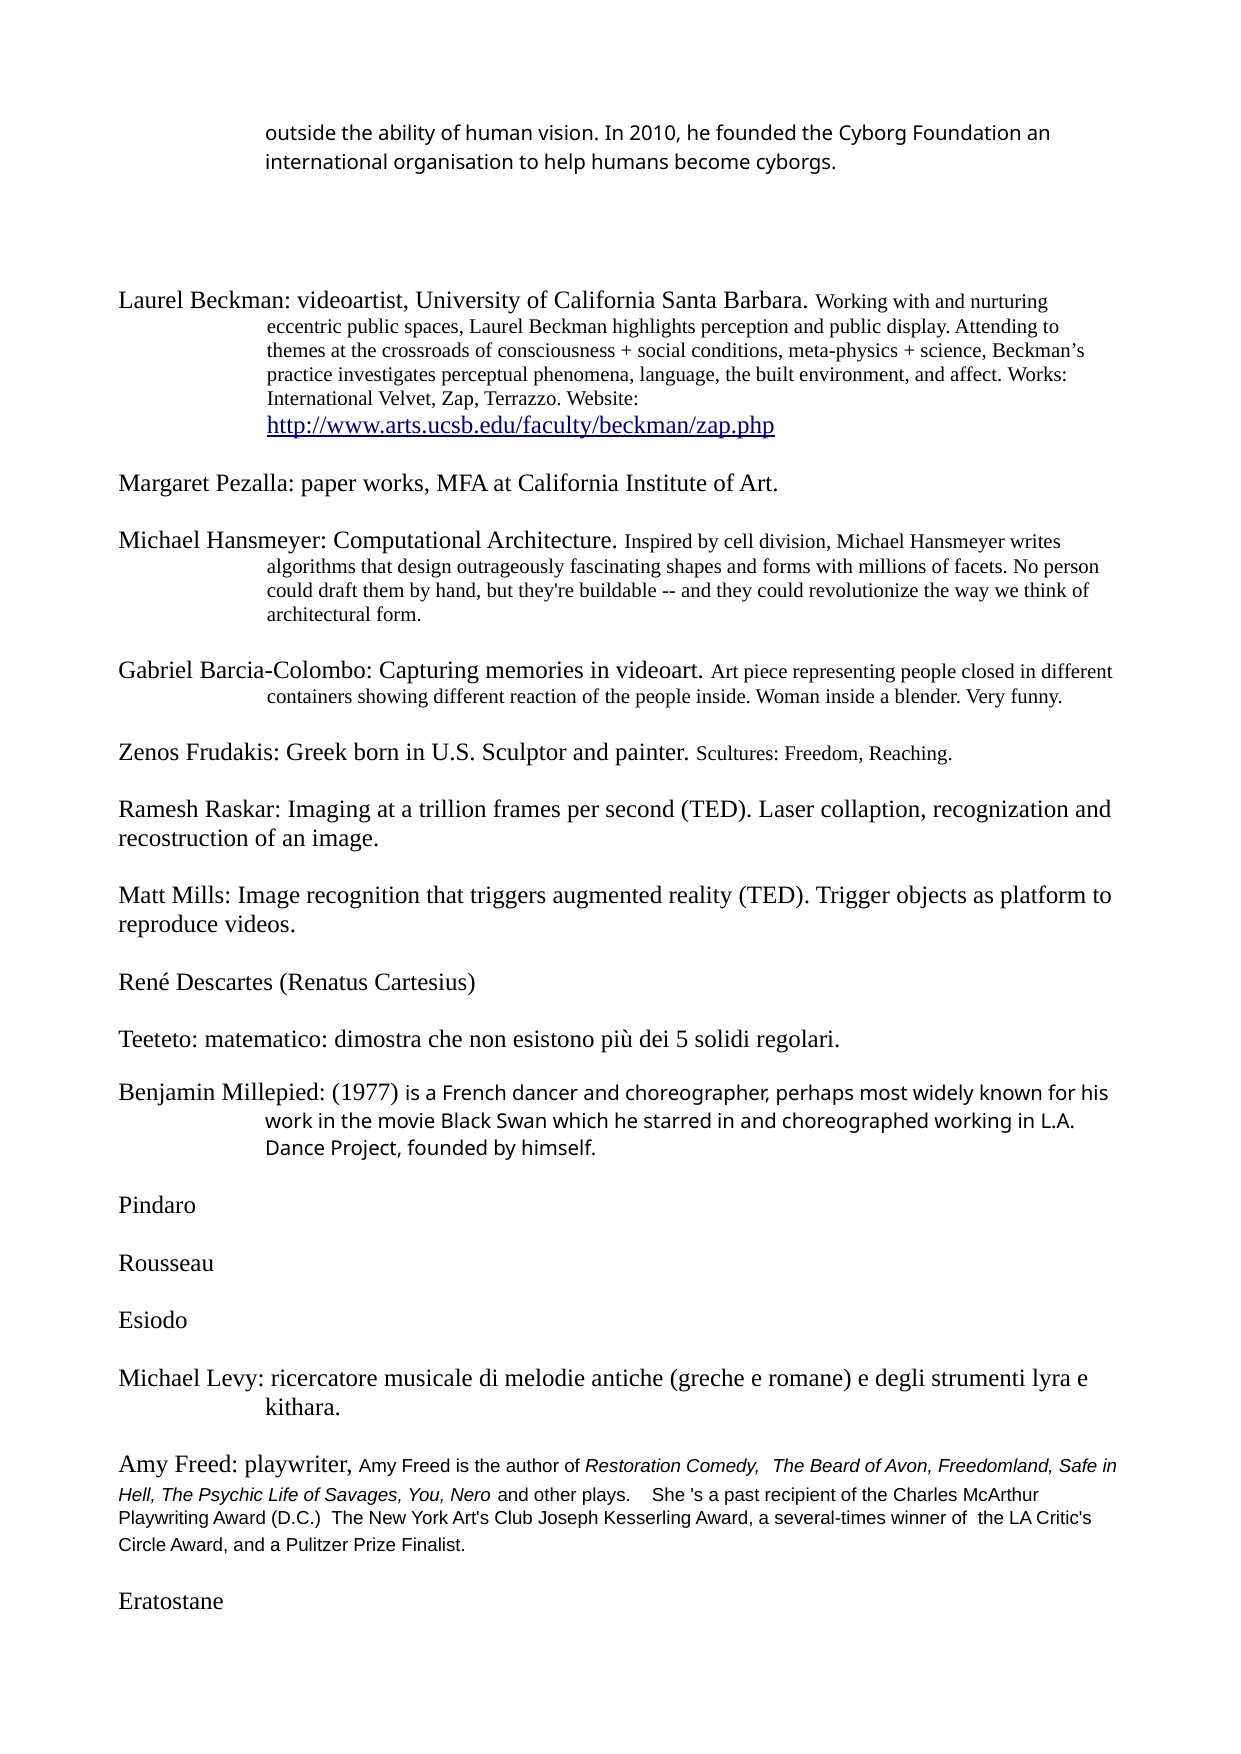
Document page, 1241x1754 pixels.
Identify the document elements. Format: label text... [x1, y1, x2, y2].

text Benjamin Millepied: (1977) is a French dancer and choreographer, perhaps most widely known for his work in the movie Black Swan which he starred in and choreographed working in L.A. Dance Project, founded by himself. [118, 1077, 1122, 1162]
text Esiodo [118, 1305, 1122, 1334]
text Margaret Pezalla: paper works, MFA at California Institute of Art. [118, 468, 1122, 497]
text Eratostane [118, 1586, 1122, 1614]
text Matt Mills: Image recognition that triggers augmented reality (TED). Trigger objects as platform to reproduce videos. [118, 880, 1122, 938]
text Teeteto: matematico: dimostra che non esistono più dei 5 solidi regolari. [118, 1024, 1122, 1053]
text Rousseau [118, 1248, 1122, 1277]
text Pindaro [118, 1190, 1122, 1219]
text Laurel Beckman: videoartist, University of California Santa Barbara. Working with and nurturing eccentric public spaces, Laurel Beckman highlights perception and public display. Attending to themes at the crossroads of consciousness + social conditions, meta-physics + science, Beckman’s practice investigates perceptual phenomena, language, the built environment, and affect. Works: International Velvet, Zap, Terrazzo. Website: http://www.arts.ucsb.edu/faculty/beckman/zap.php [118, 285, 1122, 439]
text Ramesh Raskar: Imaging at a trillion frames per second (TED). Laser collaption, recognization and recostruction of an image. [118, 794, 1122, 852]
text Amy Freed: playwriter, Amy Freed is the author of Restoration Comedy, The Beard of Avon, Freedomland, Safe in Hell, The Psychic Life of Savages, You, Nero and other plays. She 's a past recipient of the Charles McArthur Playwriting Award (D.C.) The New York Art's Club Joseph Kesserling Award, a several-times winner of the LA Critic's Circle Award, and a Pulitzer Prize Finalist. [118, 1449, 1122, 1557]
text Gabriel Barcia-Colombo: Capturing memories in videoart. Art piece representing people closed in different containers showing different reaction of the people inside. Woman inside a blender. Very funny. [118, 655, 1122, 708]
text Zenos Frudakis: Greek born in U.S. Sculptor and painter. Scultures: Freedom, Reaching. [118, 737, 1122, 765]
text outside the ability of human vision. In 2010, he founded the Cyborg Foundation an international organisation to help humans become cyborgs. [118, 118, 1122, 175]
text René Descartes (Renatus Cartesius) [118, 967, 1122, 995]
text Michael Hansmeyer: Computational Architecture. Inspired by cell division, Michael Hansmeyer writes algorithms that design outrageously fascinating shapes and forms with millions of facets. No person could draft them by hand, but they're buildable -- and they could revolutionize the way we think of architectural form. [118, 525, 1122, 626]
text Michael Levy: ricercatore musicale di melodie antiche (greche e romane) e degli strumenti lyra e kithara. [118, 1363, 1122, 1420]
